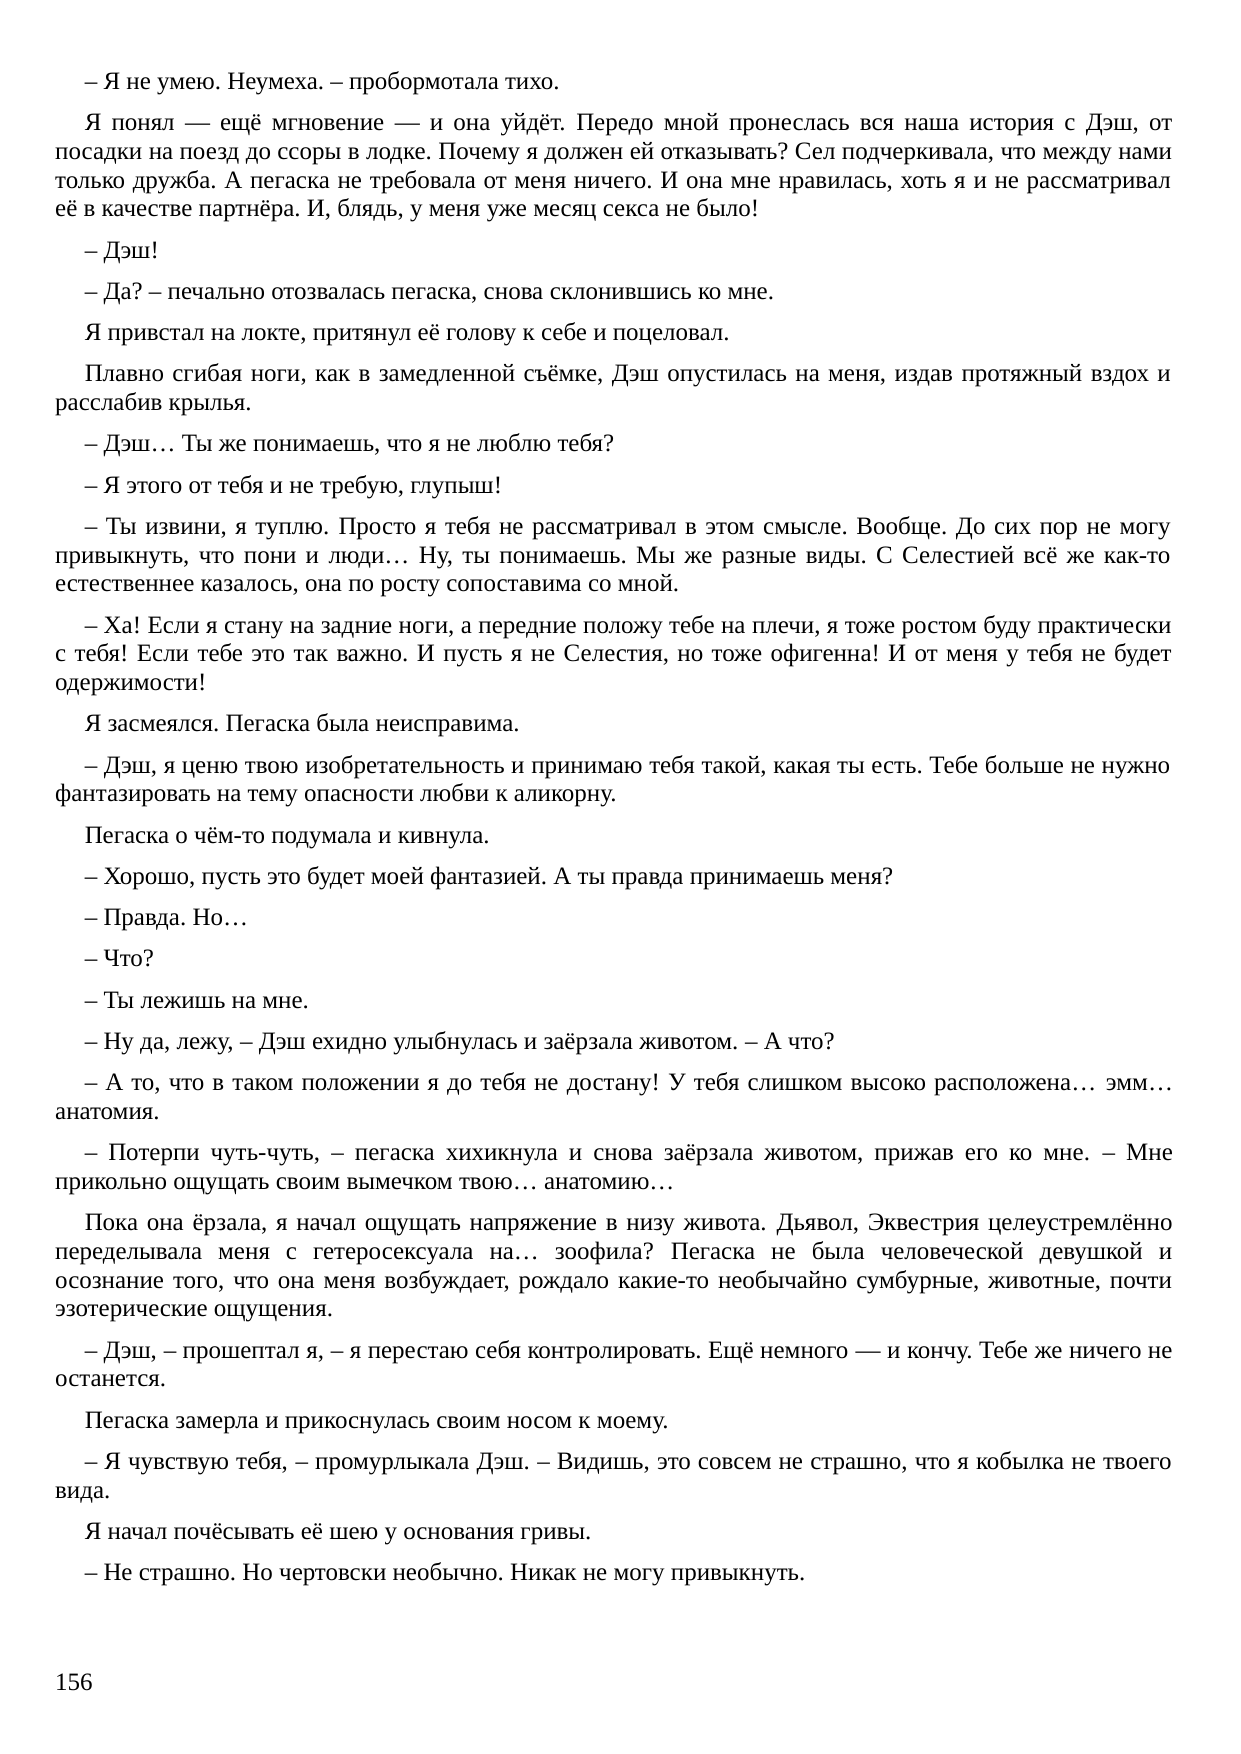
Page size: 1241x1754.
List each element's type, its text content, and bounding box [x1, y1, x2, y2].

text – Дэш, – прошептал я, – я перестаю себя контролировать. Ещё немного — и кончу. Тебе же ничего не останется. [55, 1335, 1173, 1392]
text – Хорошо, пусть это будет моей фантазией. А ты правда принимаешь меня? [55, 861, 1173, 890]
text – Дэш, я ценю твою изобретательность и принимаю тебя такой, какая ты есть. Тебе больше не нужно фантазировать на тему опасности любви к аликорну. [55, 750, 1173, 807]
text Пегаска замерла и прикоснулась своим носом к моему. [55, 1405, 1173, 1433]
text – Потерпи чуть-чуть, – пегаска хихикнула и снова заёрзала животом, прижав его ко мне. – Мне прикольно ощущать своим вымечком твою… анатомию… [55, 1137, 1173, 1195]
text Я начал почёсывать её шею у основания гривы. [55, 1516, 1173, 1545]
text – Да? – печально отозвалась пегаска, снова склонившись ко мне. [55, 276, 1173, 305]
text Плавно сгибая ноги, как в замедленной съёмке, Дэш опустилась на меня, издав протяжный вздох и расслабив крылья. [55, 358, 1173, 416]
text – Ха! Если я стану на задние ноги, а передние положу тебе на плечи, я тоже ростом буду практически с тебя! Если тебе это так важно. И пусть я не Селестия, но тоже офигенна! И от меня у тебя не будет одержимости! [55, 610, 1173, 696]
text – Я не умею. Неумеха. – пробормотала тихо. [55, 66, 1173, 95]
text – А то, что в таком положении я до тебя не достану! У тебя слишком высоко расположена… эмм… анатомия. [55, 1067, 1173, 1125]
text – Ты извини, я туплю. Просто я тебя не рассматривал в этом смысле. Вообще. До сих пор не могу привыкнуть, что пони и люди… Ну, ты понимаешь. Мы же разные виды. С Селестией всё же как-то естественнее казалось, она по росту сопоставима со мной. [55, 511, 1173, 597]
text – Ну да, лежу, – Дэш ехидно улыбнулась и заёрзала животом. – А что? [55, 1026, 1173, 1055]
text – Правда. Но… [55, 902, 1173, 931]
text – Дэш! [55, 235, 1173, 263]
text Пегаска о чём-то подумала и кивнула. [55, 820, 1173, 848]
text Я засмеялся. Пегаска была неисправима. [55, 708, 1173, 737]
text – Ты лежишь на мне. [55, 985, 1173, 1013]
text Я привстал на локте, притянул её голову к себе и поцеловал. [55, 317, 1173, 346]
text Пока она ёрзала, я начал ощущать напряжение в низу живота. Дьявол, Эквестрия целеустремлённо переделывала меня с гетеросексуала на… зоофила? Пегаска не была человеческой девушкой и осознание того, что она меня возбуждает, рождало какие-то необычайно сумбурные, животные, почти эзотерические ощущения. [55, 1207, 1173, 1322]
text – Я чувствую тебя, – промурлыкала Дэш. – Видишь, это совсем не страшно, что я кобылка не твоего вида. [55, 1446, 1173, 1503]
text – Дэш… Ты же понимаешь, что я не люблю тебя? [55, 428, 1173, 457]
text Я понял — ещё мгновение — и она уйдёт. Передо мной пронеслась вся наша история с Дэш, от посадки на поезд до ссоры в лодке. Почему я должен ей отказывать? Сел подчеркивала, что между нами только дружба. А пегаска не требовала от меня ничего. И она мне нравилась, хоть я и не рассматривал её в качестве партнёра. И, блядь, у меня уже месяц секса не было! [55, 107, 1173, 222]
text – Что? [55, 943, 1173, 972]
text – Я этого от тебя и не требую, глупыш! [55, 470, 1173, 498]
text – Не страшно. Но чертовски необычно. Никак не могу привыкнуть. [55, 1557, 1173, 1586]
